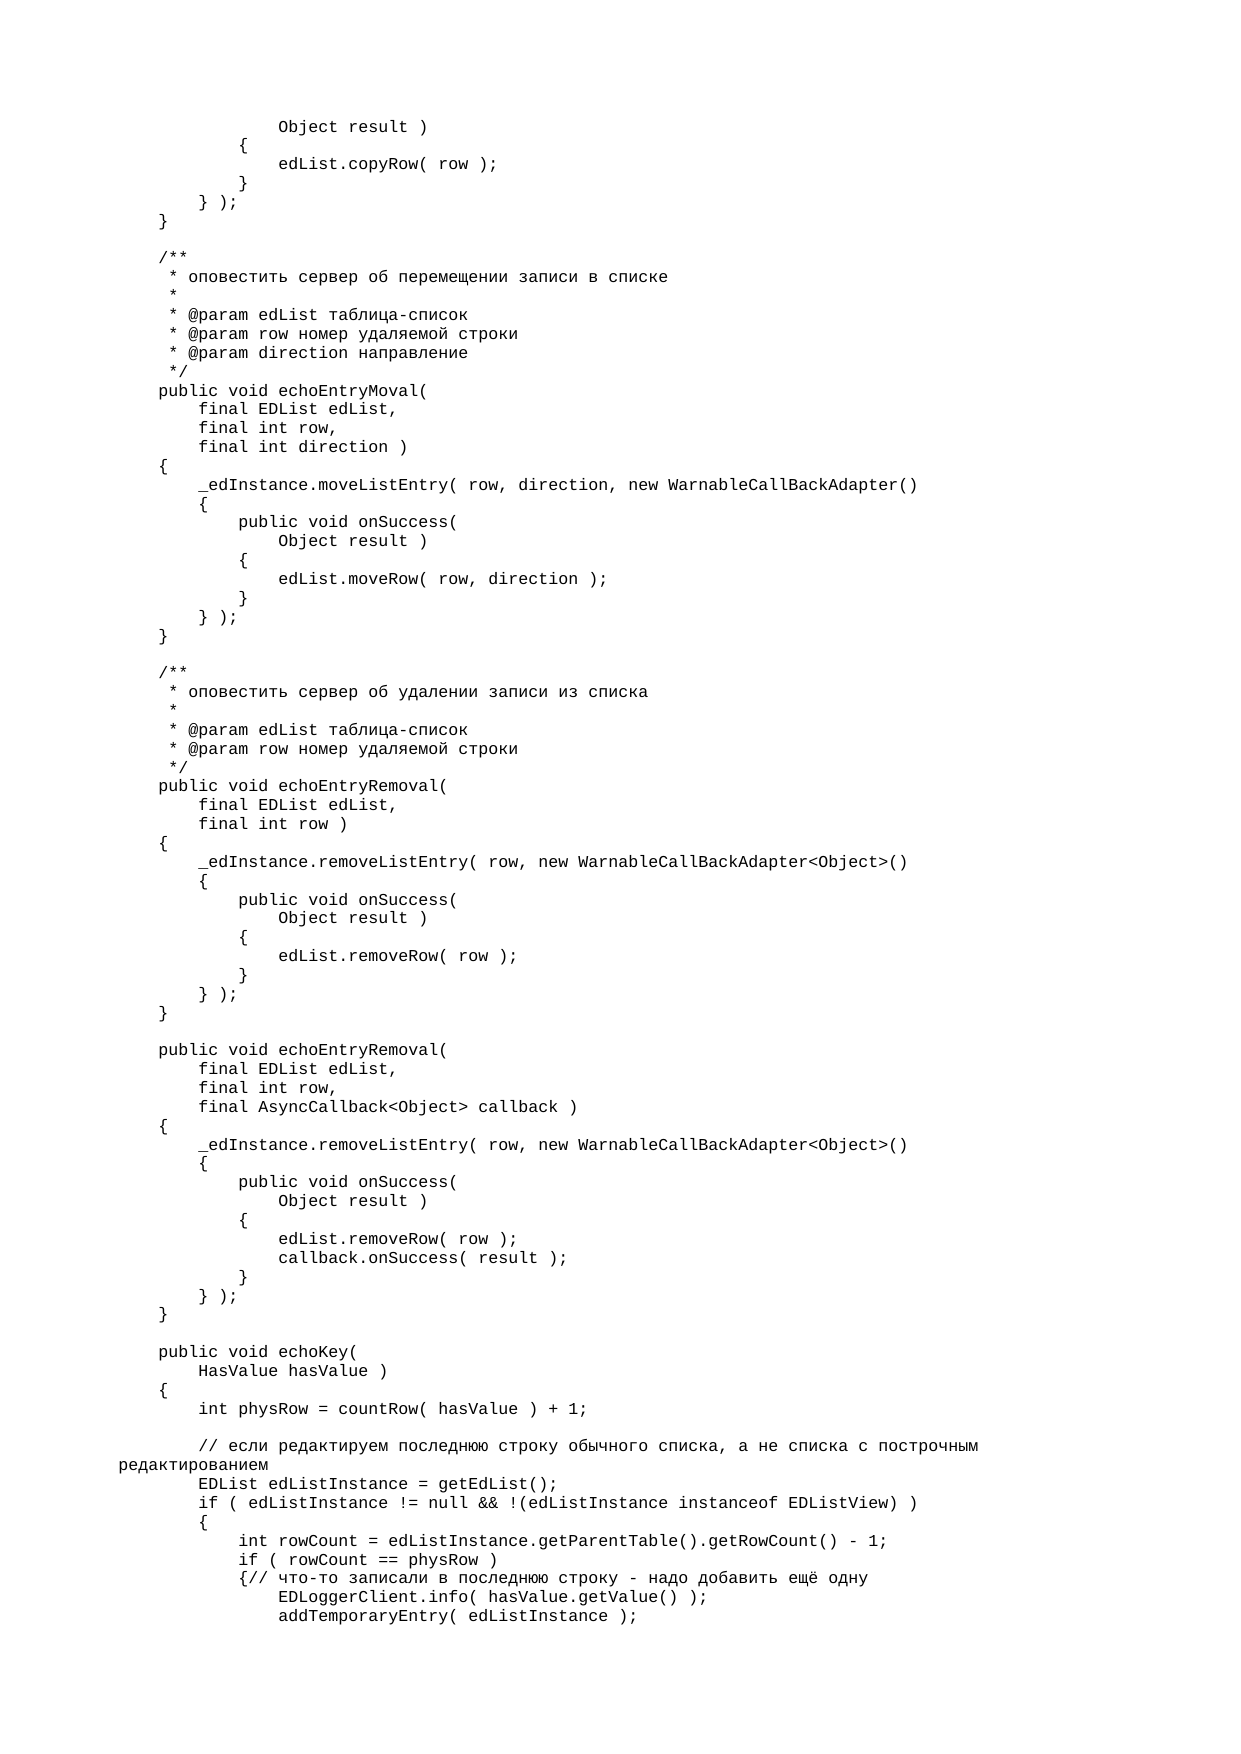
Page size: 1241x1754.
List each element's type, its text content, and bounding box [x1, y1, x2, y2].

text } [118, 967, 1122, 985]
text } ); [118, 985, 1122, 1004]
text public void echoKey( [118, 1344, 1122, 1362]
text } [118, 175, 1122, 193]
text { [118, 834, 1122, 853]
text public void onSuccess( [118, 514, 1122, 533]
text /** [118, 665, 1122, 684]
text {// что-то записали в последнюю строку - надо добавить ещё одну [118, 1570, 1122, 1589]
text */ [118, 759, 1122, 778]
text * оповестить сервер об перемещении записи в списке [118, 269, 1122, 288]
text if ( edListInstance != null && !(edListInstance instanceof EDListView) ) [118, 1494, 1122, 1513]
text { [118, 872, 1122, 891]
text } [118, 627, 1122, 646]
text * @param row номер удаляемой строки [118, 326, 1122, 344]
text _edInstance.moveListEntry( row, direction, new WarnableCallBackAdapter() [118, 476, 1122, 495]
text public void onSuccess( [118, 891, 1122, 910]
text public void echoEntryMoval( [118, 382, 1122, 401]
text { [118, 1212, 1122, 1231]
text EDLoggerClient.info( hasValue.getValue() ); [118, 1589, 1122, 1608]
text final int row ) [118, 816, 1122, 834]
text edList.removeRow( row ); [118, 948, 1122, 967]
text */ [118, 363, 1122, 382]
text { [118, 1155, 1122, 1174]
text * [118, 703, 1122, 721]
text edList.copyRow( row ); [118, 156, 1122, 175]
text final EDList edList, [118, 401, 1122, 420]
text final EDList edList, [118, 1061, 1122, 1080]
text _edInstance.removeListEntry( row, new WarnableCallBackAdapter<Object>() [118, 1136, 1122, 1155]
text /** [118, 250, 1122, 269]
text public void echoEntryRemoval( [118, 1042, 1122, 1061]
text { [118, 552, 1122, 571]
text public void echoEntryRemoval( [118, 778, 1122, 797]
text final int row, [118, 1080, 1122, 1098]
text } ); [118, 193, 1122, 212]
text } [118, 1004, 1122, 1023]
text } [118, 589, 1122, 608]
text * @param edList таблица-список [118, 307, 1122, 326]
text Object result ) [118, 533, 1122, 552]
text addTemporaryEntry( edListInstance ); [118, 1608, 1122, 1626]
text } ); [118, 1287, 1122, 1306]
text } [118, 1268, 1122, 1287]
text { [118, 1513, 1122, 1532]
text } [118, 212, 1122, 231]
text * [118, 288, 1122, 307]
text { [118, 929, 1122, 948]
text final int direction ) [118, 439, 1122, 457]
text Object result ) [118, 1193, 1122, 1212]
text { [118, 457, 1122, 476]
text final EDList edList, [118, 797, 1122, 816]
text } [118, 1306, 1122, 1325]
text } ); [118, 608, 1122, 627]
text * @param direction направление [118, 344, 1122, 363]
text if ( rowCount == physRow ) [118, 1551, 1122, 1570]
text edList.removeRow( row ); [118, 1231, 1122, 1249]
text { [118, 495, 1122, 514]
text { [118, 1117, 1122, 1136]
text int rowCount = edListInstance.getParentTable().getRowCount() - 1; [118, 1532, 1122, 1551]
text * @param edList таблица-список [118, 721, 1122, 740]
text // если редактируем последнюю строку обычного списка, а не списка с построчным редактированием [118, 1438, 1122, 1476]
text { [118, 137, 1122, 156]
text _edInstance.removeListEntry( row, new WarnableCallBackAdapter<Object>() [118, 853, 1122, 872]
text callback.onSuccess( result ); [118, 1249, 1122, 1268]
text final AsyncCallback<Object> callback ) [118, 1098, 1122, 1117]
text HasValue hasValue ) [118, 1362, 1122, 1381]
text { [118, 1381, 1122, 1400]
text * @param row номер удаляемой строки [118, 740, 1122, 759]
text edList.moveRow( row, direction ); [118, 571, 1122, 589]
text Object result ) [118, 118, 1122, 137]
text public void onSuccess( [118, 1174, 1122, 1193]
text Object result ) [118, 910, 1122, 929]
text final int row, [118, 420, 1122, 439]
text int physRow = countRow( hasValue ) + 1; [118, 1400, 1122, 1419]
text EDList edListInstance = getEdList(); [118, 1476, 1122, 1494]
text * оповестить сервер об удалении записи из списка [118, 684, 1122, 703]
